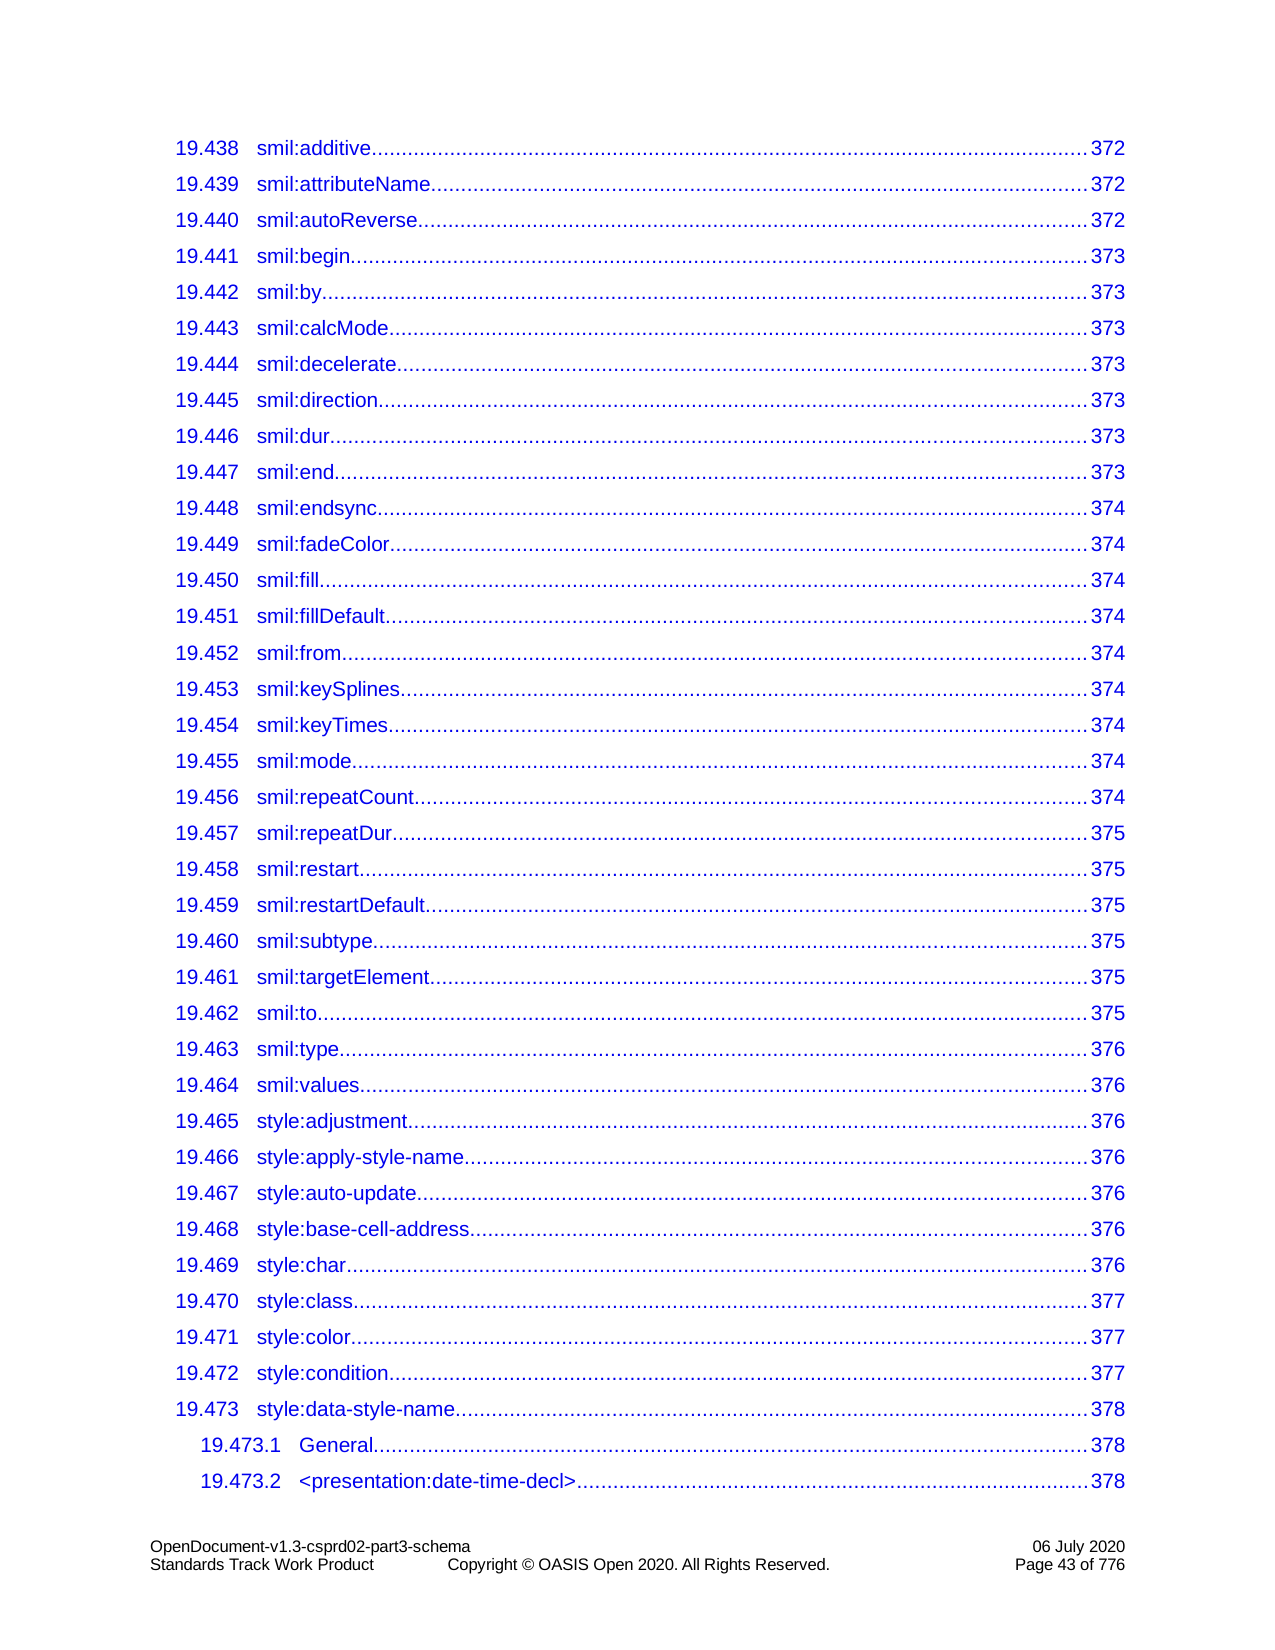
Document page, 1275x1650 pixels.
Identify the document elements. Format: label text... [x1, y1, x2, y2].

text 19.472 style:condition 377 [175, 1362, 1125, 1385]
text 19.455 smil:mode 374 [175, 749, 1125, 773]
text 19.471 style:color 377 [175, 1326, 1125, 1349]
text 19.473 style:data-style-name 378 [175, 1398, 1125, 1421]
text 19.443 smil:calcMode 373 [175, 317, 1125, 340]
text 19.459 smil:restartDefault 375 [175, 893, 1125, 917]
text 19.467 style:auto-update 376 [175, 1182, 1125, 1205]
text 19.439 smil:attributeName 372 [175, 172, 1125, 196]
text 19.449 smil:fadeColor 374 [175, 533, 1125, 556]
text 19.450 smil:fill 374 [175, 569, 1125, 592]
text 19.451 smil:fillDefault 374 [175, 605, 1125, 628]
text 19.473.1 General 378 [200, 1434, 1125, 1457]
text 19.462 smil:to 375 [175, 1001, 1125, 1025]
text 19.438 smil:additive 372 [175, 136, 1125, 160]
text 19.470 style:class 377 [175, 1290, 1125, 1313]
text 19.454 smil:keyTimes 374 [175, 713, 1125, 737]
text 19.448 smil:endsync 374 [175, 497, 1125, 520]
text 19.453 smil:keySplines 374 [175, 677, 1125, 701]
text 19.469 style:char 376 [175, 1254, 1125, 1277]
text 19.473.2 <presentation:date-time-decl> 378 [200, 1470, 1125, 1493]
text 19.446 smil:dur 373 [175, 425, 1125, 448]
text 19.461 smil:targetElement 375 [175, 965, 1125, 989]
text 19.447 smil:end 373 [175, 461, 1125, 484]
text 19.456 smil:repeatCount 374 [175, 785, 1125, 809]
text 19.452 smil:from 374 [175, 641, 1125, 664]
text 19.457 smil:repeatDur 375 [175, 821, 1125, 845]
text 19.465 style:adjustment 376 [175, 1109, 1125, 1133]
text 19.440 smil:autoReverse 372 [175, 208, 1125, 232]
text 19.468 style:base-cell-address 376 [175, 1218, 1125, 1241]
text 19.460 smil:subtype 375 [175, 929, 1125, 953]
text 19.444 smil:decelerate 373 [175, 353, 1125, 376]
text 19.466 style:apply-style-name 376 [175, 1146, 1125, 1169]
text 19.464 smil:values 376 [175, 1073, 1125, 1097]
text 19.458 smil:restart 375 [175, 857, 1125, 881]
text 19.441 smil:begin 373 [175, 244, 1125, 268]
text 19.442 smil:by 373 [175, 281, 1125, 304]
text 19.445 smil:direction 373 [175, 389, 1125, 412]
text 19.463 smil:type 376 [175, 1037, 1125, 1061]
